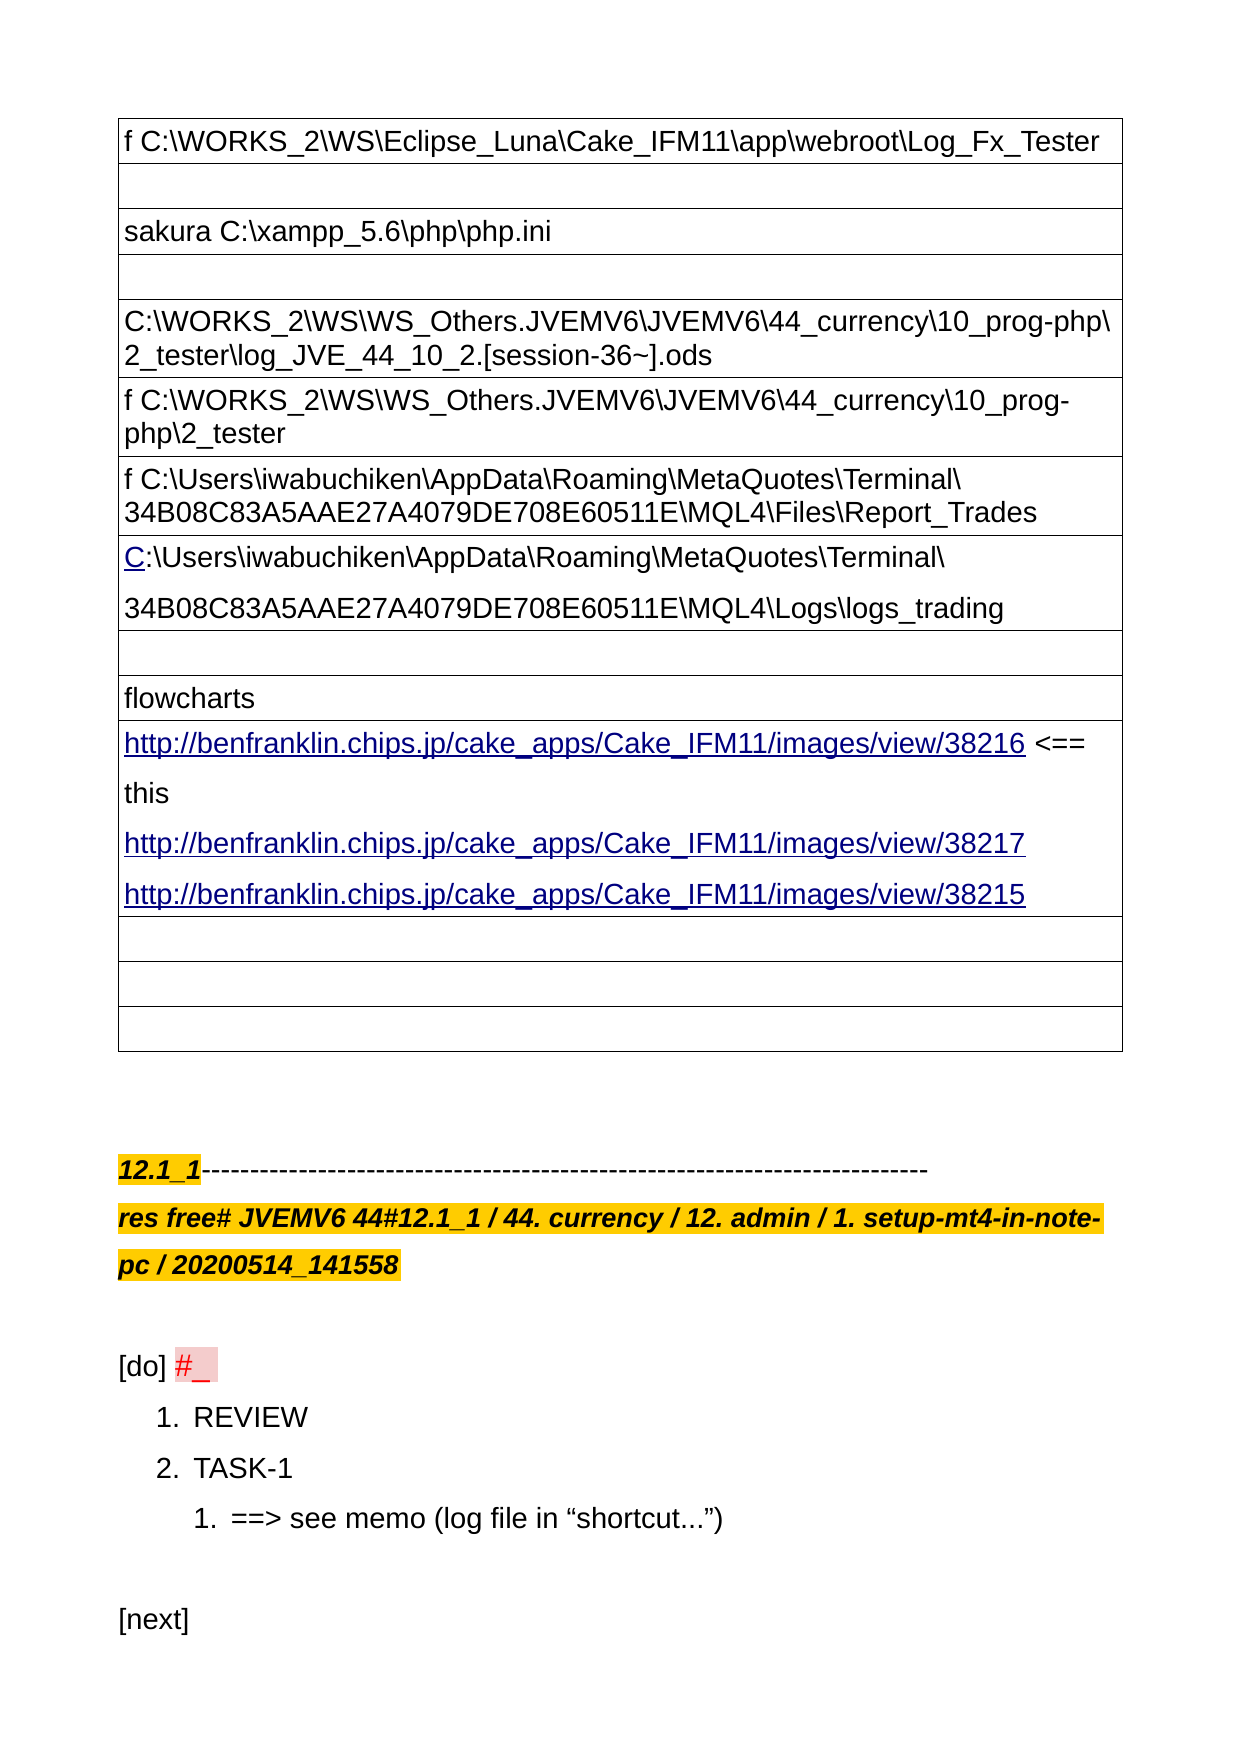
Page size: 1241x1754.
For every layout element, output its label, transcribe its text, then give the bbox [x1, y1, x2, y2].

list ==> see memo (log file in “shortcut...”) [193, 1501, 1122, 1534]
table_cell [119, 1007, 1122, 1051]
table_cell [119, 631, 1122, 675]
text res free# JVEMV6 44#12.1_1 / 44. currency / 12. admin / 1. setup-mt4-in-note-pc / 20200514_141558 [118, 1202, 1122, 1281]
text [next] [118, 1602, 1122, 1635]
table_cell f C:\WORKS_2\WS\Eclipse_Luna\Cake_IFM11\app\webroot\Log_Fx_Tester [119, 119, 1122, 163]
table_cell f C:\WORKS_2\WS\WS_Others.JVEMV6\JVEMV6\44_currency\10_prog-php\2_tester [119, 378, 1122, 456]
table_cell flowcharts [119, 676, 1122, 720]
list TASK-1 [156, 1451, 1122, 1484]
table_cell http://benfranklin.chips.jp/cake_apps/Cake_IFM11/images/view/38216 <== this http://benfranklin.chips.jp/cake_apps/Cake_IFM11/images/view/38217 http://benfranklin.chips.jp/cake_apps/Cake_IFM11/images/view/38215 [119, 721, 1122, 916]
text [do] #_ [118, 1347, 1122, 1382]
table_cell [119, 917, 1122, 961]
list REVIEW [156, 1400, 1122, 1434]
table_cell C:\Users\iwabuchiken\AppData\Roaming\MetaQuotes\Terminal\34B08C83A5AAE27A4079DE708E60511E\MQL4\Logs\logs_trading [119, 536, 1122, 630]
table_cell [119, 255, 1122, 298]
table_cell f C:\Users\iwabuchiken\AppData\Roaming\MetaQuotes\Terminal\34B08C83A5AAE27A4079DE708E60511E\MQL4\Files\Report_Trades [119, 457, 1122, 534]
table_cell [119, 164, 1122, 208]
table_cell C:\WORKS_2\WS\WS_Others.JVEMV6\JVEMV6\44_currency\10_prog-php\2_tester\log_JVE_44_10_2.[session-36~].ods [119, 300, 1122, 377]
table_cell sakura C:\xampp_5.6\php\php.ini [119, 209, 1122, 253]
text 12.1_1--------------------------------------------------------------------------- [118, 1152, 1122, 1186]
table_cell [119, 962, 1122, 1006]
